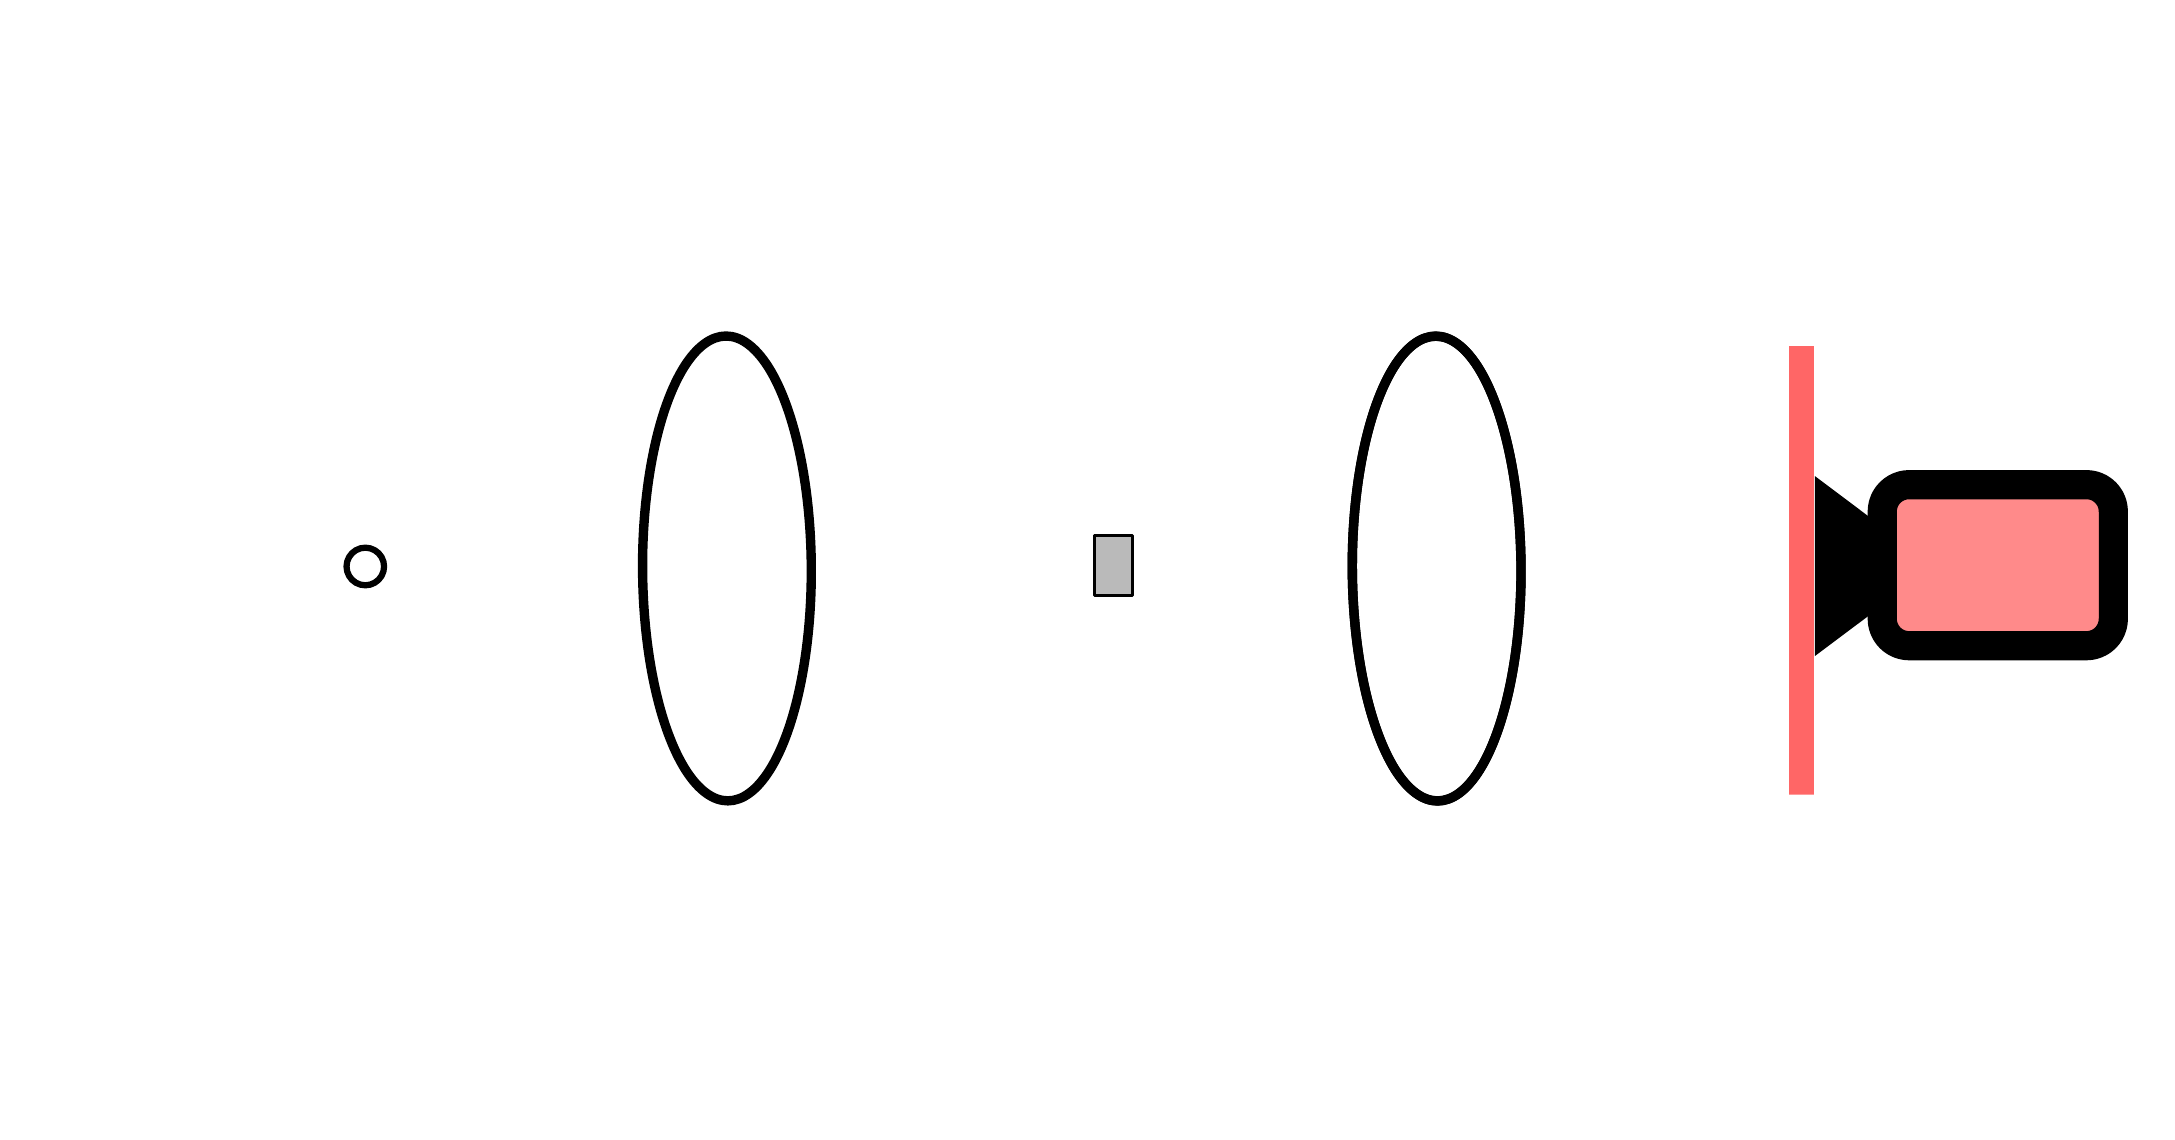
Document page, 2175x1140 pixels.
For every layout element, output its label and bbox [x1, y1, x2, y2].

text_box [1357, 341, 1516, 796]
text_box [1814, 476, 1875, 657]
text_box [1882, 484, 2114, 646]
text_box [1094, 535, 1133, 596]
text_box [642, 336, 812, 801]
